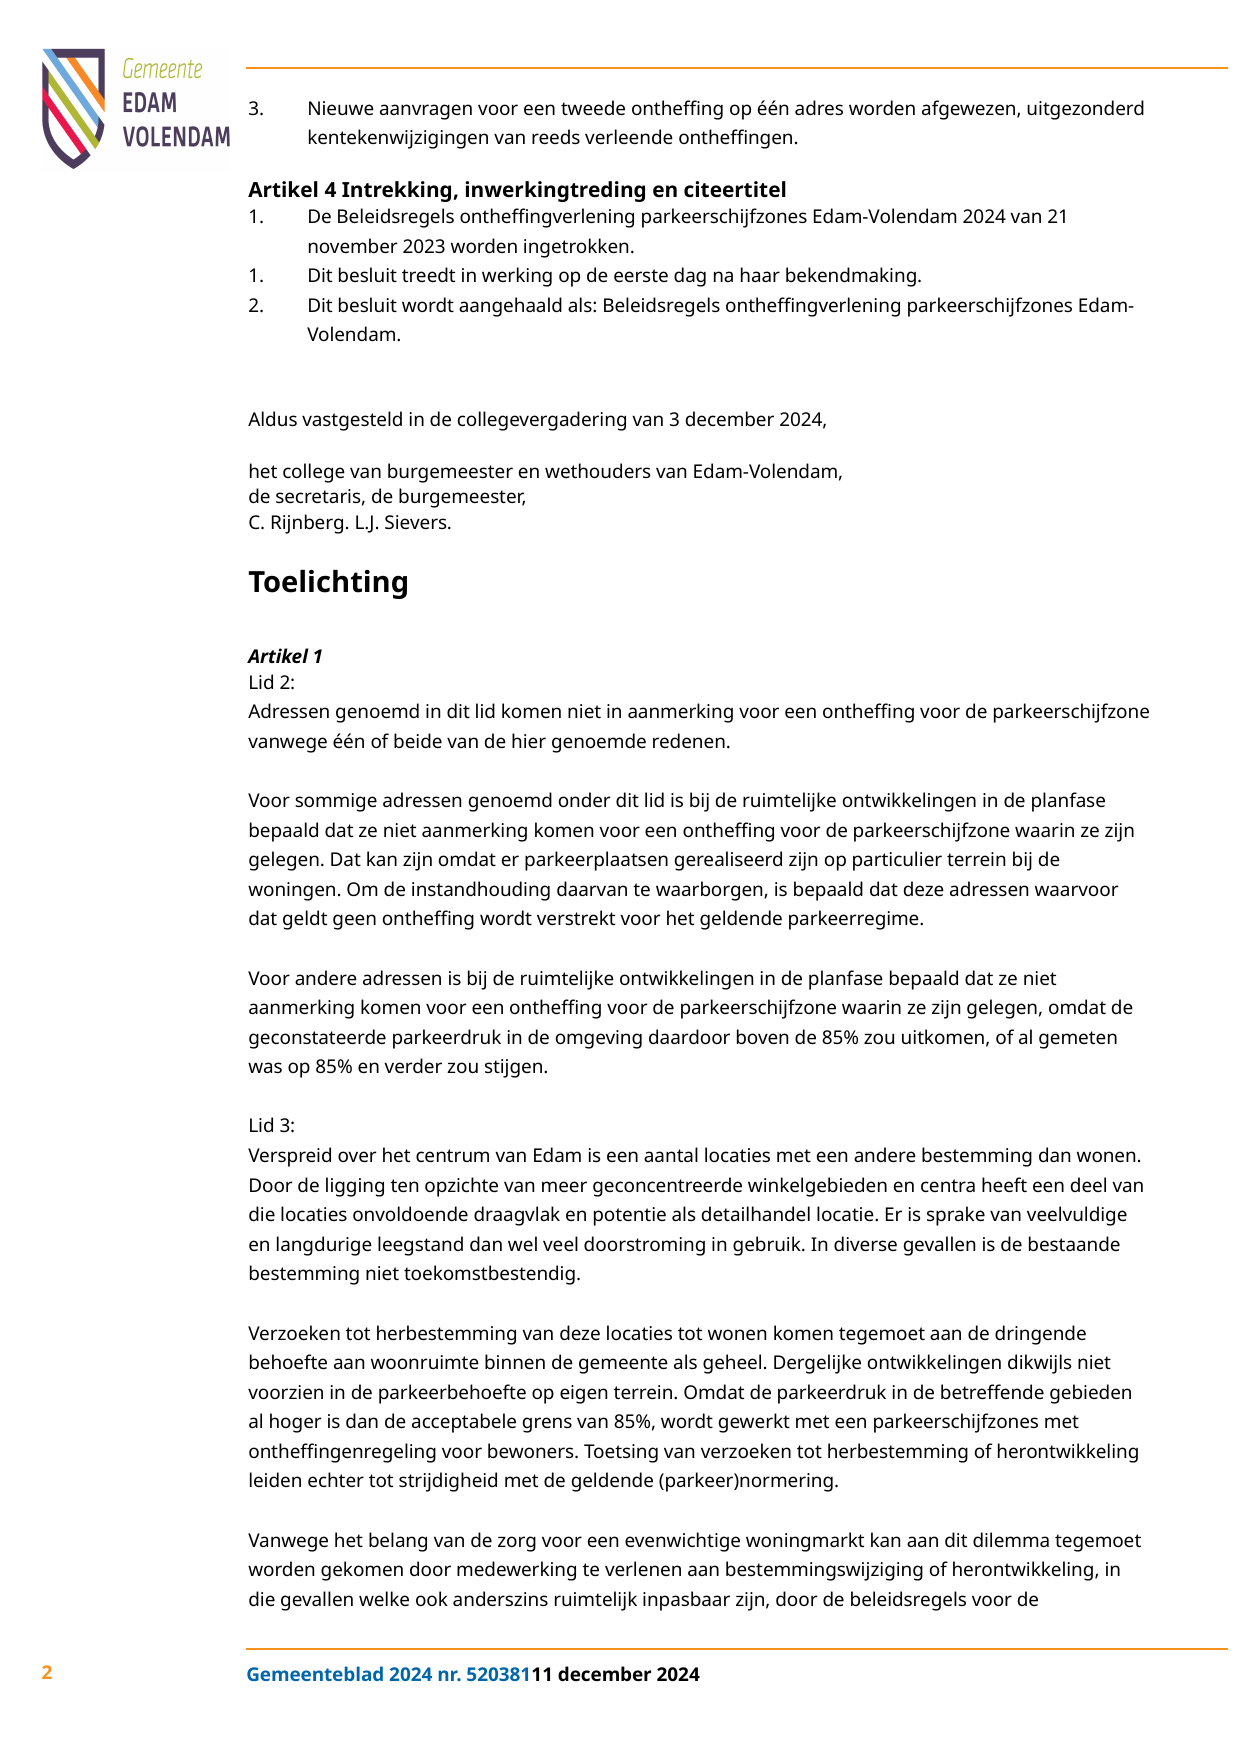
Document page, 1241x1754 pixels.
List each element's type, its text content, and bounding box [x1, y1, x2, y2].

text het college van burgemeester en wethouders van Edam-Volendam, [248, 458, 1152, 484]
text Voor sommige adressen genoemd onder dit lid is bij de ruimtelijke ontwikkelingen in de planfase bepaald dat ze niet aanmerking komen voor een ontheffing voor de parkeerschijfzone waarin ze zijn gelegen. Dat kan zijn omdat er parkeerplaatsen gerealiseerd zijn op particulier terrein bij de woningen. Om de instandhouding daarvan te waarborgen, is bepaald dat deze adressen waarvoor dat geldt geen ontheffing wordt verstrekt voor het geldende parkeerregime. [248, 787, 1152, 931]
text Adressen genoemd in dit lid komen niet in aanmerking voor een ontheffing voor de parkeerschijfzone vanwege één of beide van de hier genoemde redenen. [248, 698, 1152, 754]
list Dit besluit wordt aangehaald als: Beleidsregels ontheffingverlening parkeerschijfzones Edam-Volendam. [248, 292, 1152, 347]
text Verzoeken tot herbestemming van deze locaties tot wonen komen tegemoet aan de dringende behoefte aan woonruimte binnen de gemeente als geheel. Dergelijke ontwikkelingen dikwijls niet voorzien in de parkeerbehoefte op eigen terrein. Omdat de parkeerdruk in de betreffende gebieden al hoger is dan de acceptabele grens van 85%, wordt gewerkt met een parkeerschijfzones met ontheffingenregeling voor bewoners. Toetsing van verzoeken tot herbestemming of herontwikkeling leiden echter tot strijdigheid met de geldende (parkeer)normering. [248, 1320, 1152, 1493]
text Voor andere adressen is bij de ruimtelijke ontwikkelingen in de planfase bepaald dat ze niet aanmerking komen voor een ontheffing voor de parkeerschijfzone waarin ze zijn gelegen, omdat de geconstateerde parkeerdruk in de omgeving daardoor boven de 85% zou uitkomen, of al gemeten was op 85% en verder zou stijgen. [248, 965, 1152, 1079]
list Dit besluit treedt in werking op de eerste dag na haar bekendmaking. [248, 262, 1152, 288]
text Artikel 4 Intrekking, inwerkingtreding en citeertitel [248, 175, 1152, 203]
text de secretaris, de burgemeester, [248, 484, 1152, 509]
text Artikel 1 [248, 643, 1152, 669]
picture [41, 47, 231, 172]
text Lid 3: [248, 1113, 1152, 1138]
text Verspreid over het centrum van Edam is een aantal locaties met een andere bestemming dan wonen. Door de ligging ten opzichte van meer geconcentreerde winkelgebieden en centra heeft een deel van die locaties onvoldoende draagvlak en potentie als detailhandel locatie. Er is sprake van veelvuldige en langdurige leegstand dan wel veel doorstroming in gebruik. In diverse gevallen is de bestaande bestemming niet toekomstbestendig. [248, 1142, 1152, 1286]
list Nieuwe aanvragen voor een tweede ontheffing op één adres worden afgewezen, uitgezonderd kentekenwijzigingen van reeds verleende ontheffingen. [248, 95, 1152, 150]
text Lid 2: [248, 669, 1152, 695]
text C. Rijnberg. L.J. Sievers. [248, 509, 1152, 535]
text Aldus vastgesteld in de collegevergadering van 3 december 2024, [248, 406, 1152, 432]
text Vanwege het belang van de zorg voor een evenwichtige woningmarkt kan aan dit dilemma tegemoet worden gekomen door medewerking te verlenen aan bestemmingswijziging of herontwikkeling, in die gevallen welke ook anderszins ruimtelijk inpasbaar zijn, door de beleidsregels voor de [248, 1527, 1152, 1612]
text Toelichting [248, 561, 1152, 601]
list De Beleidsregels ontheffingverlening parkeerschijfzones Edam-Volendam 2024 van 21 november 2023 worden ingetrokken. [248, 203, 1152, 258]
